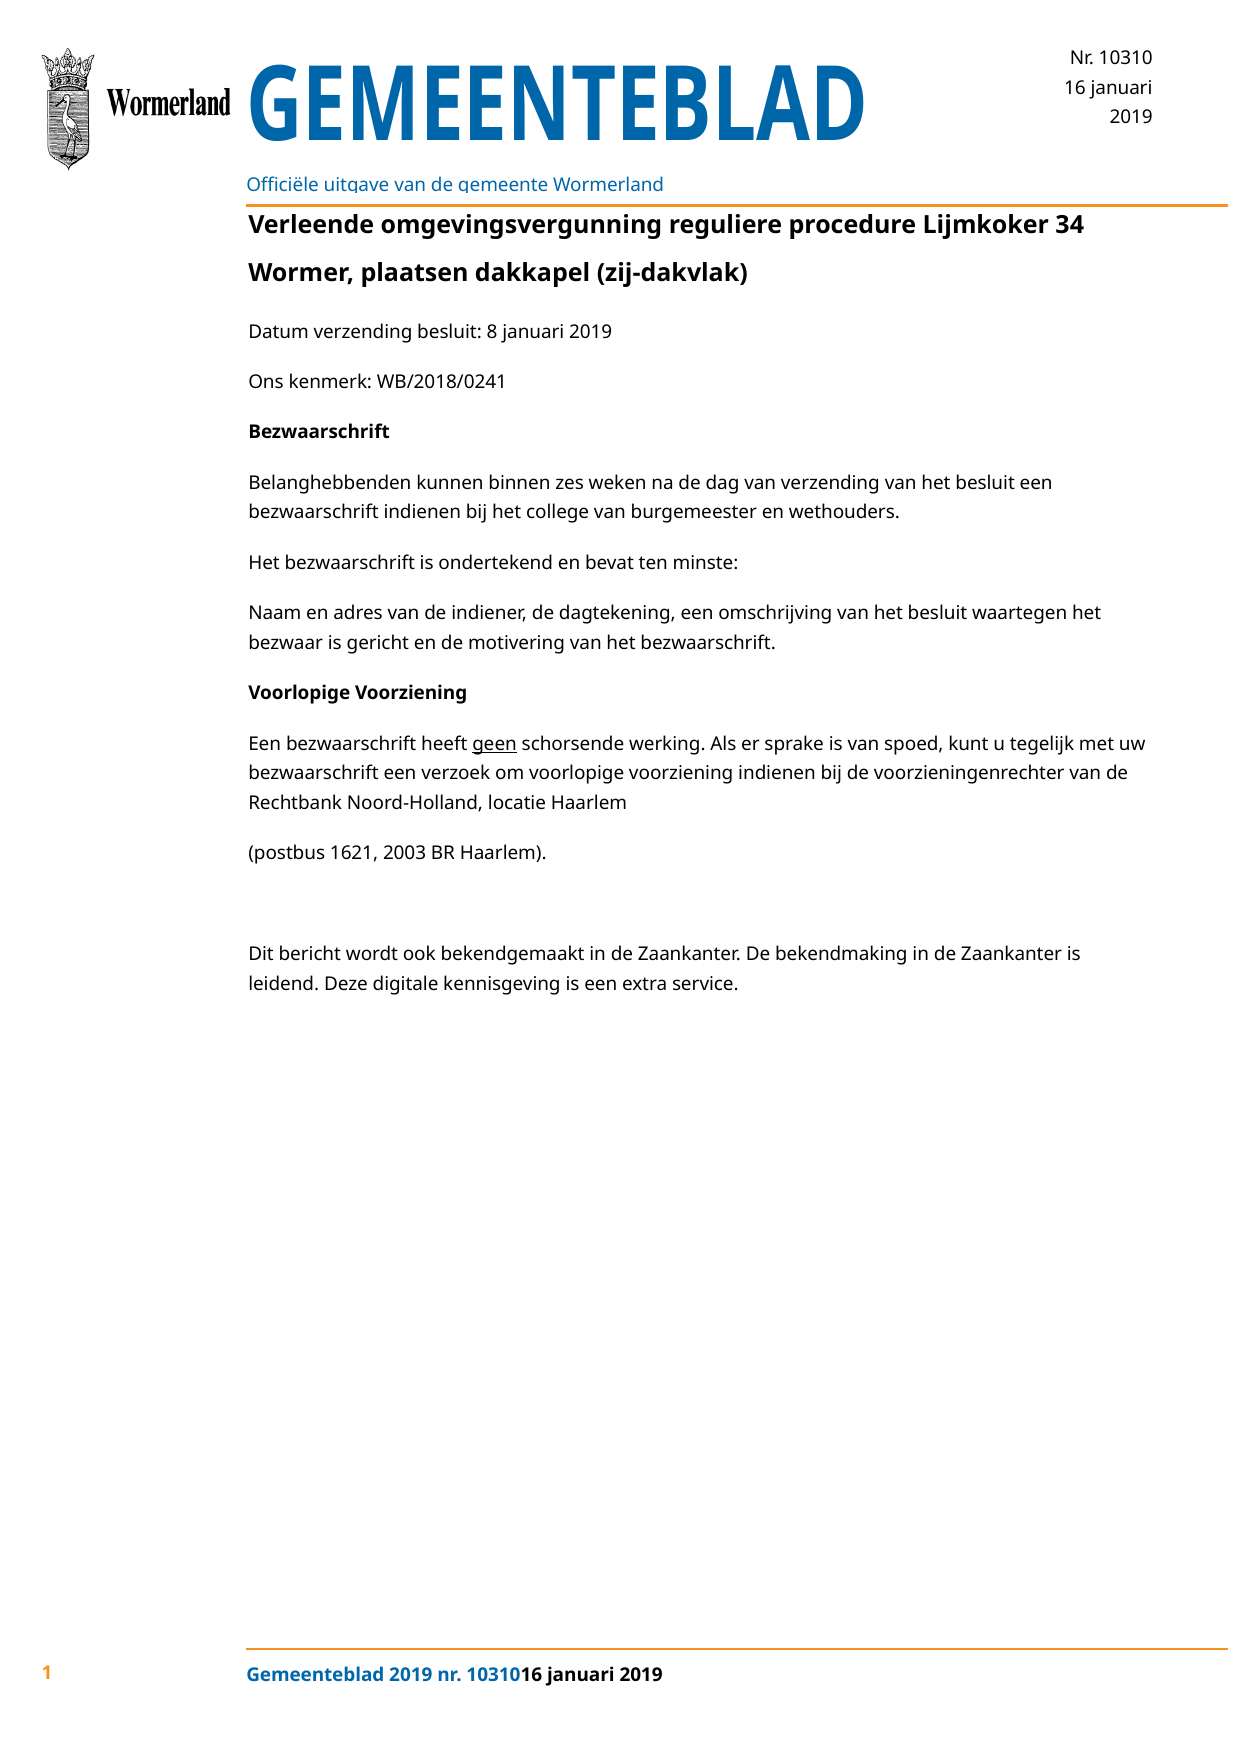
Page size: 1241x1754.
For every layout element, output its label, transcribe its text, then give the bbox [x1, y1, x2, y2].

text Dit bericht wordt ook bekendgemaakt in de Zaankanter. De bekendmaking in de Zaankanter is leidend. Deze digitale kennisgeving is een extra service. [248, 940, 1152, 996]
text Bezwaarschrift [248, 419, 1152, 444]
text Een bezwaarschrift heeft geen schorsende werking. Als er sprake is van spoed, kunt u tegelijk met uw bezwaarschrift een verzoek om voorlopige voorziening indienen bij de voorzieningenrechter van de Rechtbank Noord-Holland, locatie Haarlem [248, 730, 1152, 815]
text Belanghebbenden kunnen binnen zes weken na de dag van verzending van het besluit een bezwaarschrift indienen bij het college van burgemeester en wethouders. [248, 469, 1152, 524]
picture [41, 47, 231, 172]
text Het bezwaarschrift is ondertekend en bevat ten minste: [248, 549, 1152, 575]
text Datum verzending besluit: 8 januari 2019 [248, 318, 1152, 344]
text Naam en adres van de indiener, de dagtekening, een omschrijving van het besluit waartegen het bezwaar is gericht en de motivering van het bezwaarschrift. [248, 599, 1152, 655]
text (postbus 1621, 2003 BR Haarlem). [248, 839, 1152, 865]
text Ons kenmerk: WB/2018/0241 [248, 368, 1152, 394]
text Voorlopige Voorziening [248, 679, 1152, 705]
text Verleende omgevingsvergunning reguliere procedure Lijmkoker 34 Wormer, plaatsen dakkapel (zij-dakvlak) [248, 207, 1152, 288]
